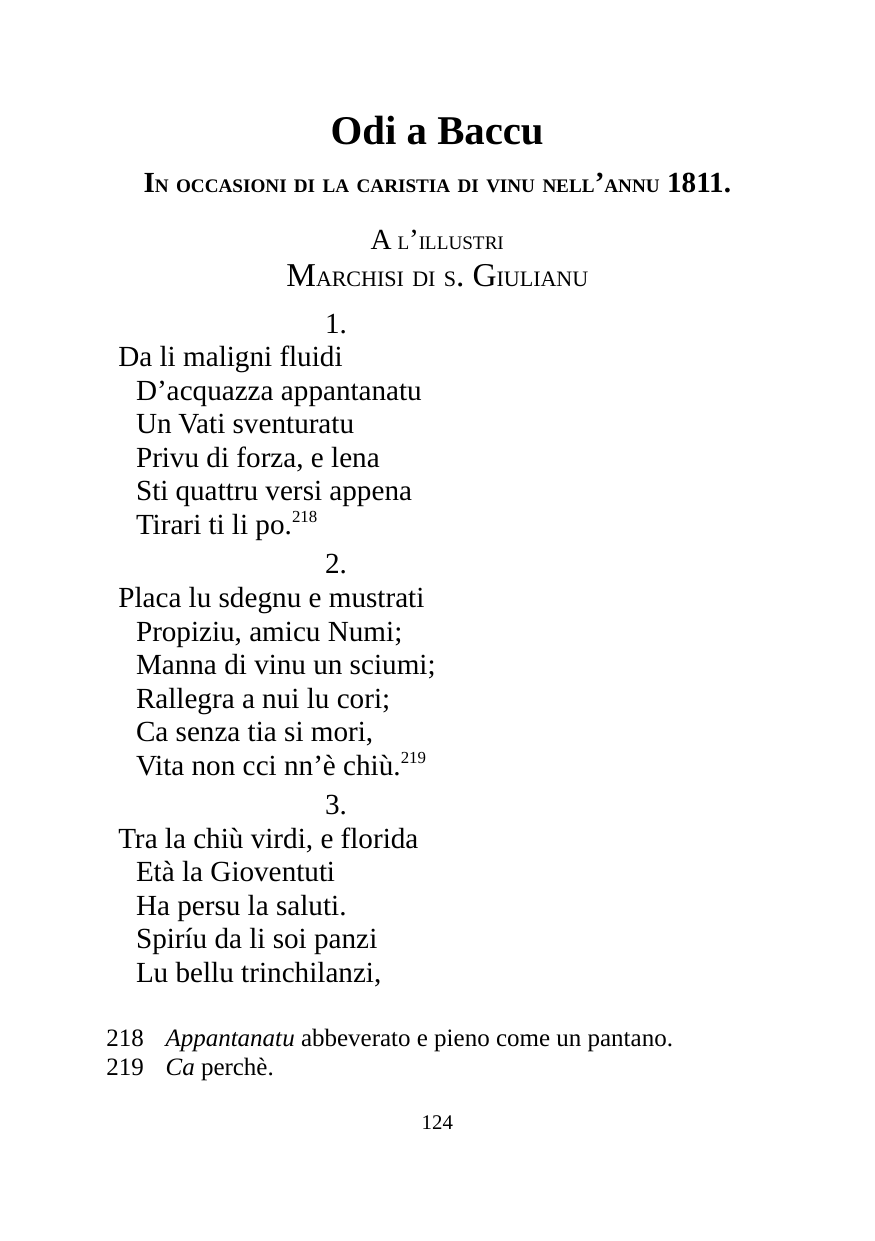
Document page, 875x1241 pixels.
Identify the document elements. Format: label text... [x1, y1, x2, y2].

subtitle A l’illustri Marchisi di s. Giulianu [106, 222, 768, 294]
text 3. [325, 787, 768, 821]
text Placa lu sdegnu e mustrati Propiziu, amicu Numi; Manna di vinu un sciumi; Rallegra a nui lu cori; Ca senza tia si mori, Vita non cci nn’è chiù. [118, 580, 768, 781]
subtitle In occasioni di la caristia di vinu nell’annu 1811. [106, 165, 768, 198]
text 2. [325, 547, 768, 580]
text Tra la chiù virdi, e florida Età la Gioventuti Ha persu la saluti. Spiríu da li soi panzi Lu bellu trinchilanzi, [118, 821, 768, 988]
subtitle Odi a Baccu [106, 106, 768, 153]
text Da li maligni fluidi D’acquazza appantanatu Un Vati sventuratu Privu di forza, e lena Sti quattru versi appena Tirari ti li po. [118, 339, 768, 541]
text 1. [325, 306, 768, 339]
text Ca perchè. [106, 1052, 768, 1080]
text Appantanatu abbeverato e pieno come un pantano. [106, 1023, 768, 1052]
